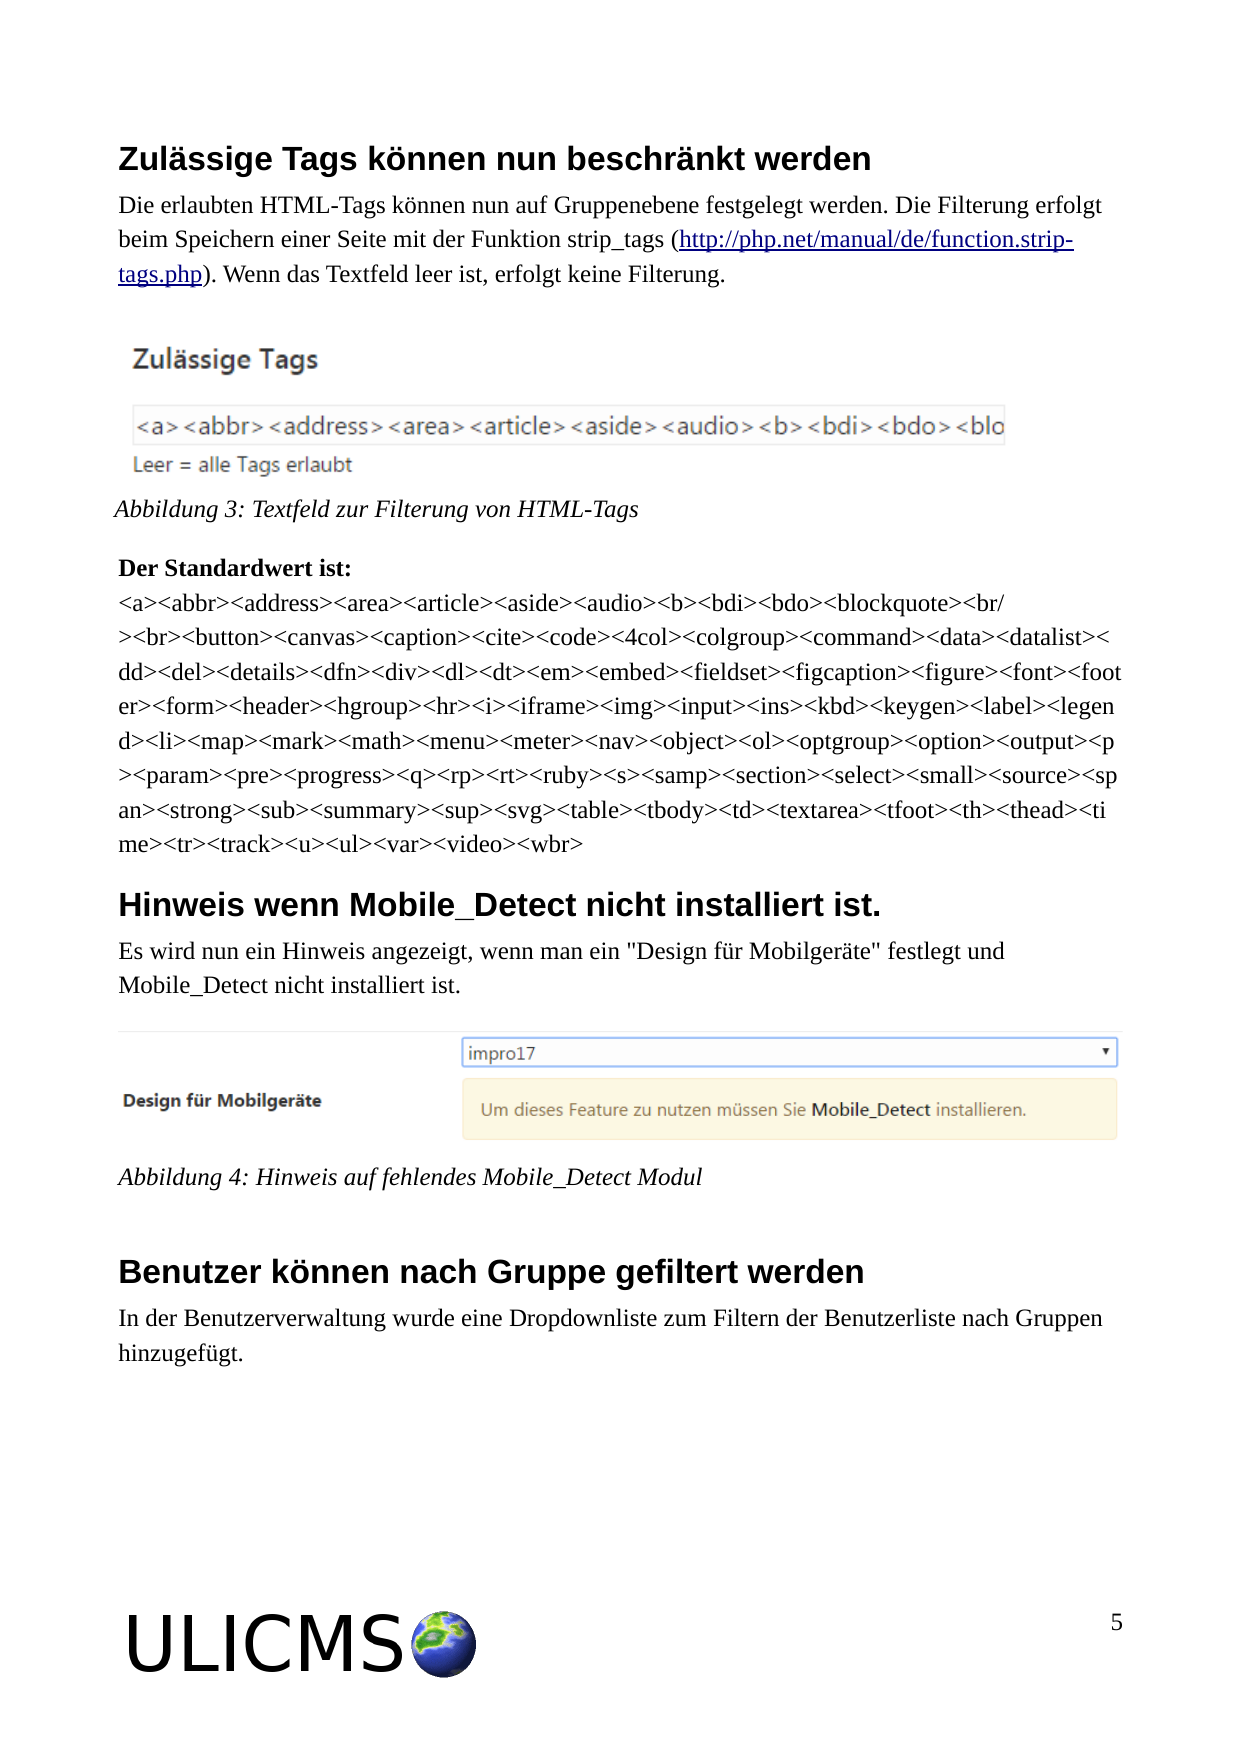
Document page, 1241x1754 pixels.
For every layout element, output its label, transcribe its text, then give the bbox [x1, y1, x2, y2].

picture [114, 333, 1018, 494]
text Der Standardwert ist: <a><abbr><address><area><article><aside><audio><b><bdi><bdo><blockquote><br/><br><button><canvas><caption><cite><code><4col><colgroup><command><data><datalist><dd><del><details><dfn><div><dl><dt><em><embed><fieldset><figcaption><figure><font><footer><form><header><hgroup><hr><i><iframe><img><input><ins><kbd><keygen><label><legend><li><map><mark><math><menu><meter><nav><object><ol><optgroup><option><output><p><param><pre><progress><q><rp><rt><ruby><s><samp><section><select><small><source><span><strong><sub><summary><sup><svg><table><tbody><td><textarea><tfoot><th><thead><time><tr><track><u><ul><var><video><wbr> [118, 553, 1123, 858]
picture [118, 1607, 479, 1681]
picture [118, 1031, 1123, 1163]
text Abbildung 4: Hinweis auf fehlendes Mobile_Detect Modul [118, 1163, 1123, 1191]
text Die erlaubten HTML-Tags können nun auf Gruppenebene festgelegt werden. Die Filterung erfolgt beim Speichern einer Seite mit der Funktion strip_tags (http://php.net/manual/de/function.strip-tags.php). Wenn das Textfeld leer ist, erfolgt keine Filterung. [118, 190, 1123, 288]
text Abbildung 3: Textfeld zur Filterung von HTML-Tags [114, 494, 1017, 523]
subtitle Zulässige Tags können nun beschränkt werden [118, 139, 1123, 178]
text In der Benutzerverwaltung wurde eine Dropdownliste zum Filtern der Benutzerliste nach Gruppen hinzugefügt. [118, 1303, 1123, 1367]
subtitle Hinweis wenn Mobile_Detect nicht installiert ist. [118, 884, 1123, 923]
subtitle Benutzer können nach Gruppe gefiltert werden [118, 1252, 1123, 1291]
text Es wird nun ein Hinweis angezeigt, wenn man ein "Design für Mobilgeräte" festlegt und Mobile_Detect nicht installiert ist. [118, 936, 1123, 999]
